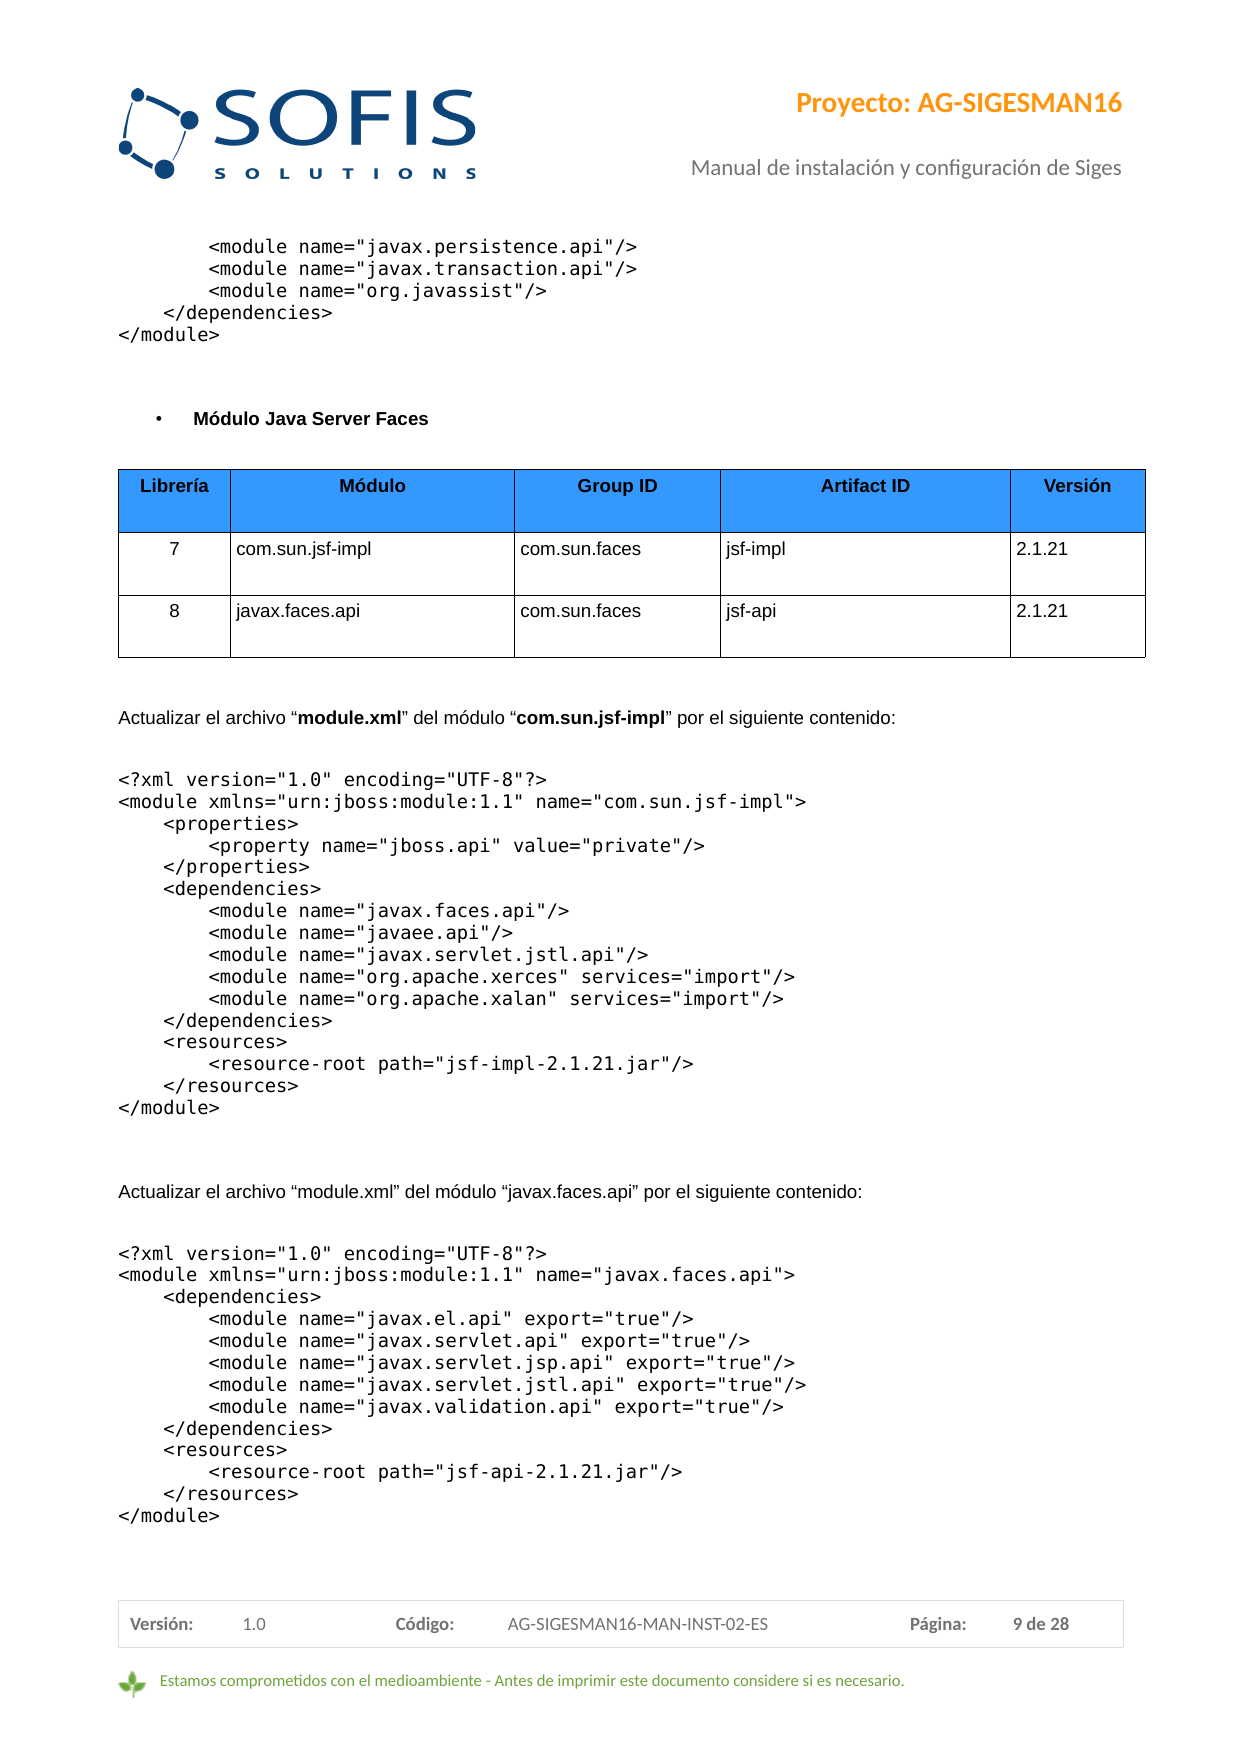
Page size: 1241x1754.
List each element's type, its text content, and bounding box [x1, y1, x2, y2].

table_cell jsf-api [721, 596, 1010, 657]
text <?xml version="1.0" encoding="UTF-8"?> <module xmlns="urn:jboss:module:1.1" name="com.sun.jsf-impl"> <properties> <property name="jboss.api" value="private"/> </properties> <dependencies> <module name="javax.faces.api"/> <module name="javaee.api"/> <module name="javax.servlet.jstl.api"/> <module name="org.apache.xerces" services="import"/> <module name="org.apache.xalan" services="import"/> </dependencies> <resources> <resource-root path="jsf-impl-2.1.21.jar"/> </resources> </module> [118, 769, 1122, 1119]
table_cell javax.faces.api [231, 596, 514, 657]
table_cell 2.1.21 [1011, 533, 1145, 594]
table_header Librería [119, 470, 230, 532]
table_cell 2.1.21 [1011, 596, 1145, 657]
list Módulo Java Server Faces [156, 407, 1122, 429]
picture [118, 88, 476, 179]
table_cell com.sun.jsf-impl [231, 533, 514, 594]
text Actualizar el archivo “module.xml” del módulo “javax.faces.api” por el siguiente contenido: [118, 1181, 1122, 1202]
table_cell jsf-impl [721, 533, 1010, 594]
table_cell 7 [119, 533, 230, 594]
text <module name="javax.persistence.api"/> <module name="javax.transaction.api"/> <module name="org.javassist"/> </dependencies> </module> [118, 236, 1122, 346]
table_header Módulo [231, 470, 514, 532]
table_cell 8 [119, 596, 230, 657]
table_cell com.sun.faces [515, 596, 720, 657]
table_cell com.sun.faces [515, 533, 720, 594]
text Actualizar el archivo “module.xml” del módulo “com.sun.jsf-impl” por el siguiente contenido: [118, 707, 1122, 729]
table_header Versión [1011, 470, 1145, 532]
table_header Group ID [515, 470, 720, 532]
table_header Artifact ID [721, 470, 1010, 532]
text <?xml version="1.0" encoding="UTF-8"?> <module xmlns="urn:jboss:module:1.1" name="javax.faces.api"> <dependencies> <module name="javax.el.api" export="true"/> <module name="javax.servlet.api" export="true"/> <module name="javax.servlet.jsp.api" export="true"/> <module name="javax.servlet.jstl.api" export="true"/> <module name="javax.validation.api" export="true"/> </dependencies> <resources> <resource-root path="jsf-api-2.1.21.jar"/> </resources> </module> [118, 1242, 1122, 1527]
picture [118, 1670, 148, 1698]
